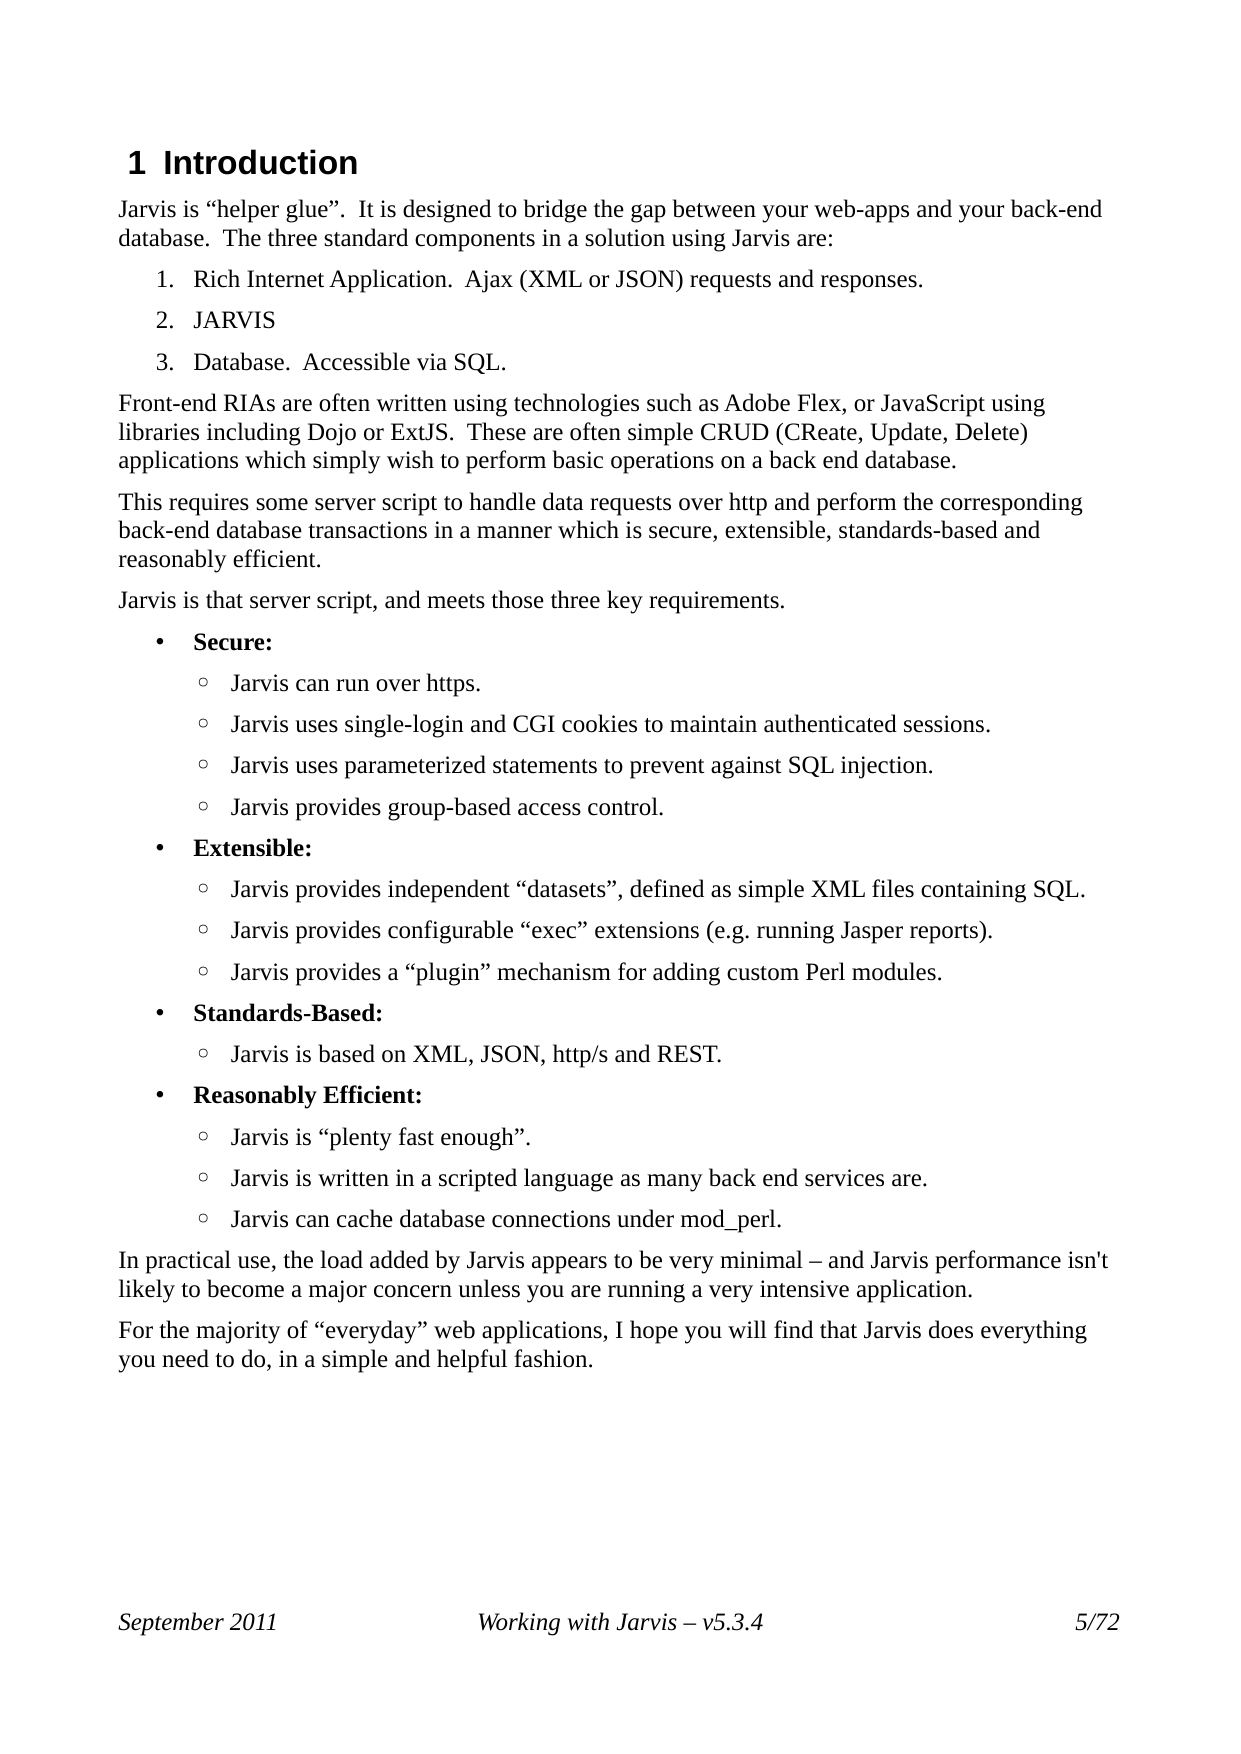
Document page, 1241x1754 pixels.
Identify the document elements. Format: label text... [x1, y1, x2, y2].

list Jarvis provides independent “datasets”, defined as simple XML files containing SQL. [193, 874, 1122, 903]
list Jarvis can cache database connections under mod_perl. [193, 1204, 1122, 1233]
list Jarvis provides configurable “exec” extensions (e.g. running Jasper reports). [193, 916, 1122, 944]
list Secure: [156, 627, 1122, 656]
list Rich Internet Application. Ajax (XML or JSON) requests and responses. [156, 264, 1122, 293]
list Jarvis is “plenty fast enough”. [193, 1122, 1122, 1151]
text This requires some server script to handle data requests over http and perform the corresponding back-end database transactions in a manner which is secure, extensible, standards-based and reasonably efficient. [118, 487, 1122, 573]
list Extensible: [156, 833, 1122, 862]
text Jarvis is “helper glue”. It is designed to bridge the gap between your web-apps and your back-end database. The three standard components in a solution using Jarvis are: [118, 194, 1122, 252]
text For the majority of “everyday” web applications, I hope you will find that Jarvis does everything you need to do, in a simple and helpful fashion. [118, 1316, 1122, 1373]
list Jarvis is written in a scripted language as many back end services are. [193, 1163, 1122, 1192]
text In practical use, the load added by Jarvis appears to be very minimal – and Jarvis performance isn't likely to become a major concern unless you are running a very intensive application. [118, 1246, 1122, 1303]
text Jarvis is that server script, and meets those three key requirements. [118, 586, 1122, 614]
list Database. Accessible via SQL. [156, 347, 1122, 376]
list Jarvis uses single-login and CGI cookies to maintain authenticated sessions. [193, 709, 1122, 738]
list Reasonably Efficient: [156, 1081, 1122, 1109]
list Jarvis provides a “plugin” mechanism for adding custom Perl modules. [193, 957, 1122, 986]
list JARVIS [156, 306, 1122, 334]
list Jarvis uses parameterized statements to prevent against SQL injection. [193, 751, 1122, 779]
list Jarvis provides group-based access control. [193, 792, 1122, 821]
list Standards-Based: [156, 998, 1122, 1027]
list Jarvis can run over https. [193, 668, 1122, 697]
list Jarvis is based on XML, JSON, http/s and REST. [193, 1039, 1122, 1068]
subtitle Introduction [118, 143, 1122, 182]
text Front-end RIAs are often written using technologies such as Adobe Flex, or JavaScript using libraries including Dojo or ExtJS. These are often simple CRUD (CReate, Update, Delete) applications which simply wish to perform basic operations on a back end database. [118, 388, 1122, 474]
